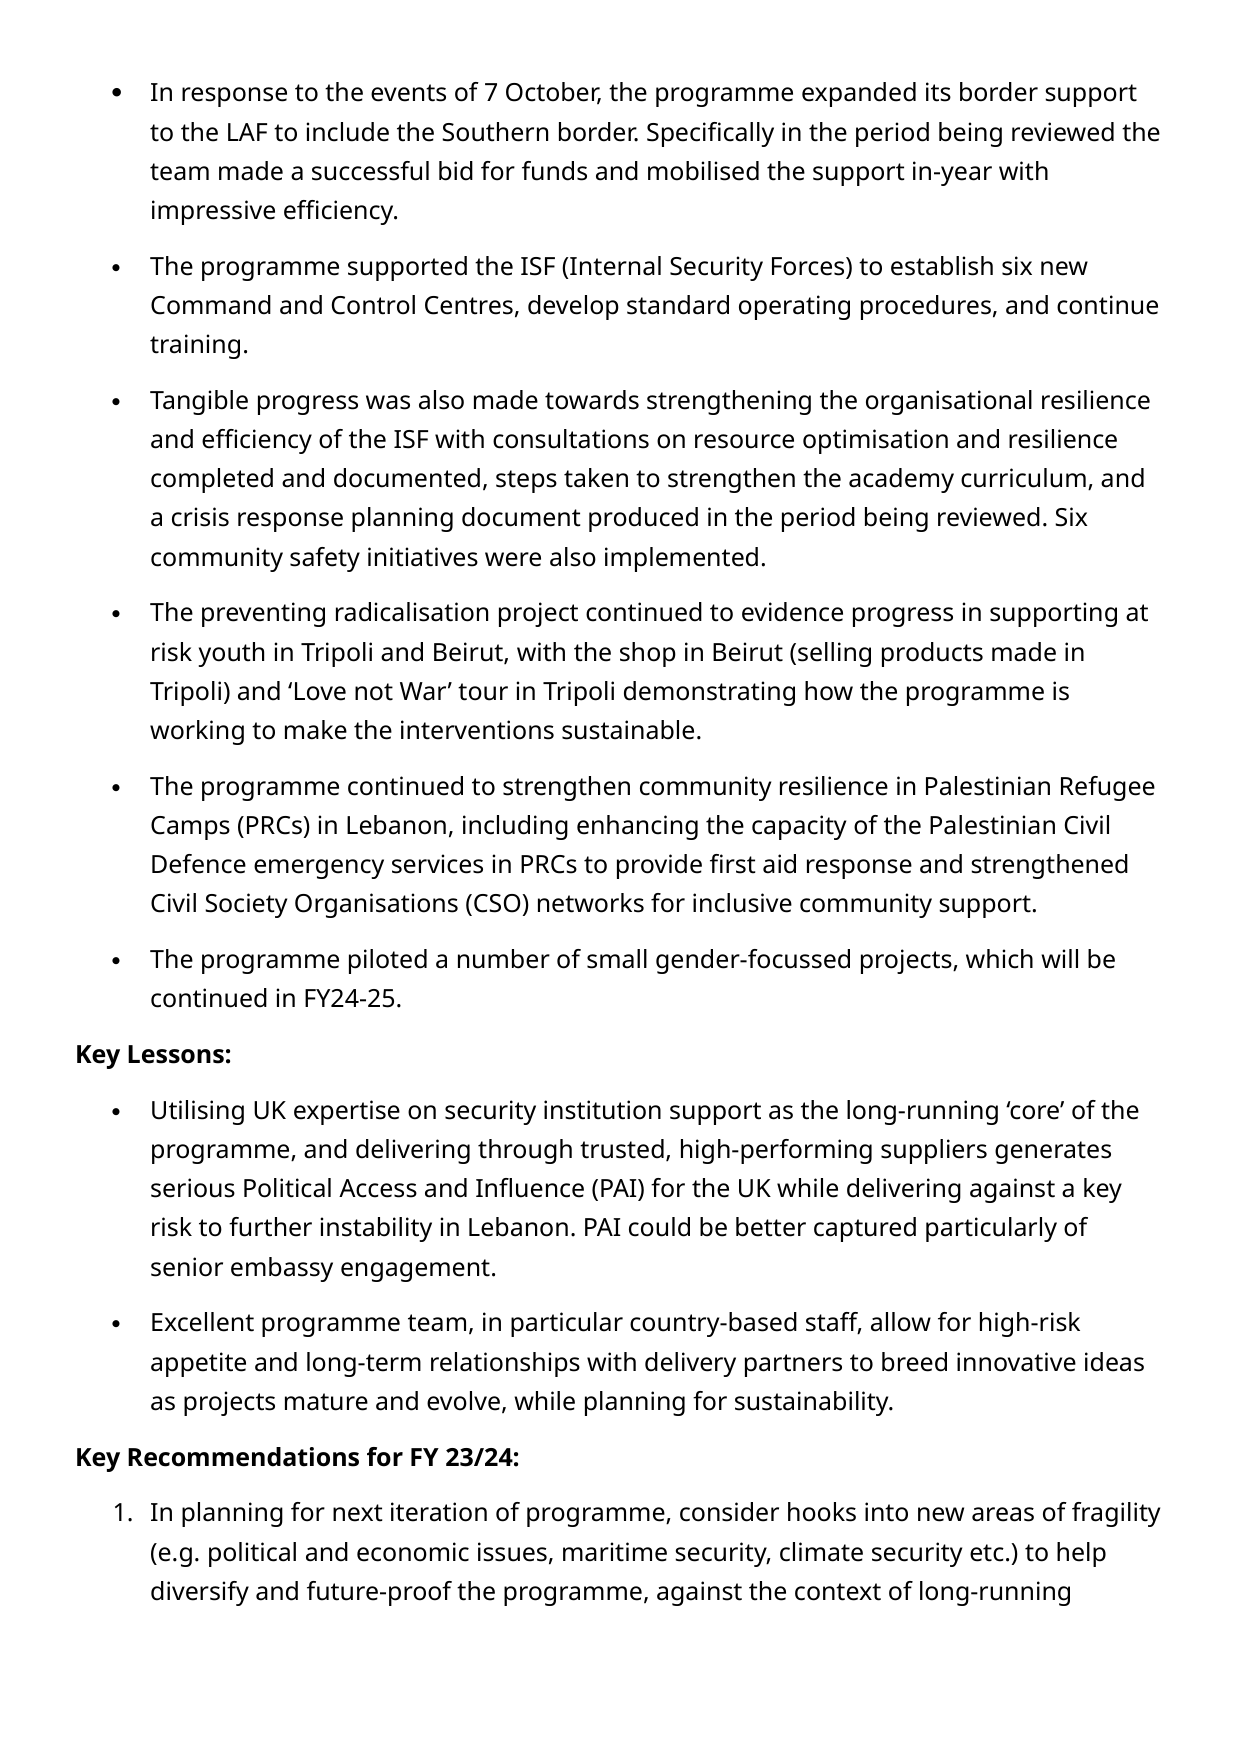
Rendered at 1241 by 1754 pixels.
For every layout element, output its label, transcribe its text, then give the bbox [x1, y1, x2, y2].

list The programme continued to strengthen community resilience in Palestinian Refugee Camps (PRCs) in Lebanon, including enhancing the capacity of the Palestinian Civil Defence emergency services in PRCs to provide first aid response and strengthened Civil Society Organisations (CSO) networks for inclusive community support. [112, 768, 1165, 920]
list Tangible progress was also made towards strengthening the organisational resilience and efficiency of the ISF with consultations on resource optimisation and resilience completed and documented, steps taken to strengthen the academy curriculum, and a crisis response planning document produced in the period being reviewed. Six community safety initiatives were also implemented. [112, 382, 1165, 573]
list The programme piloted a number of small gender-focussed projects, which will be continued in FY24-25. [112, 942, 1165, 1015]
list In response to the events of 7 October, the programme expanded its border support to the LAF to include the Southern border. Specifically in the period being reviewed the team made a successful bid for funds and mobilised the support in-year with impressive efficiency. [112, 75, 1165, 227]
list Utilising UK expertise on security institution support as the long-running ‘core’ of the programme, and delivering through trusted, high-performing suppliers generates serious Political Access and Influence (PAI) for the UK while delivering against a key risk to further instability in Lebanon. PAI could be better captured particularly of senior embassy engagement. [112, 1092, 1165, 1283]
list Excellent programme team, in particular country-based staff, allow for high-risk appetite and long-term relationships with delivery partners to breed innovative ideas as projects mature and evolve, while planning for sustainability. [112, 1305, 1165, 1417]
text Key Lessons: [75, 1037, 1165, 1071]
list In planning for next iteration of programme, consider hooks into new areas of fragility (e.g. political and economic issues, maritime security, climate security etc.) to help diversify and future-proof the programme, against the context of long-running [112, 1495, 1165, 1607]
text Key Recommendations for FY 23/24: [75, 1439, 1165, 1473]
list The preventing radicalisation project continued to evidence progress in supporting at risk youth in Tripoli and Beirut, with the shop in Beirut (selling products made in Tripoli) and ‘Love not War’ tour in Tripoli demonstrating how the programme is working to make the interventions sustainable. [112, 595, 1165, 747]
list The programme supported the ISF (Internal Security Forces) to establish six new Command and Control Centres, develop standard operating procedures, and continue training. [112, 248, 1165, 361]
